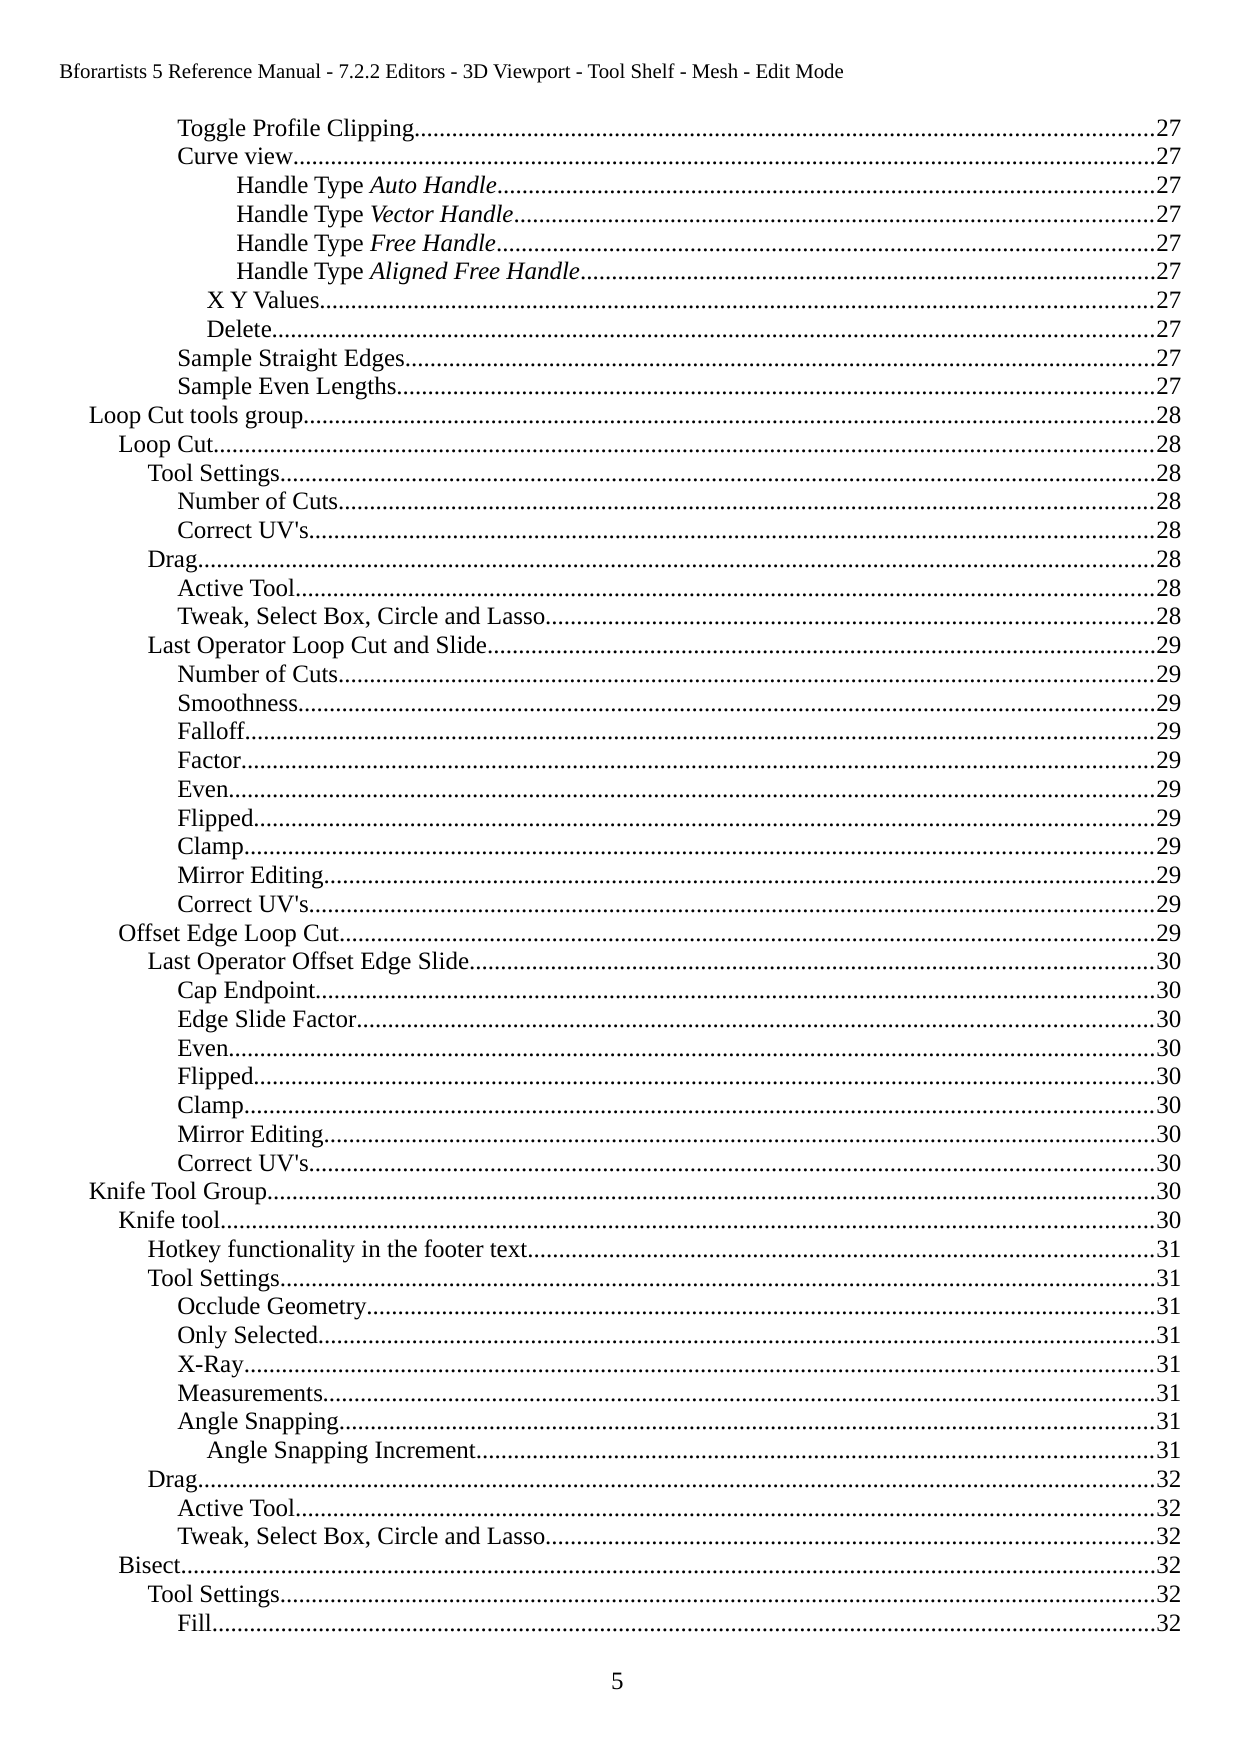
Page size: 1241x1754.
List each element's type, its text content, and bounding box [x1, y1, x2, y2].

text Active Tool 32 [177, 1493, 1181, 1521]
text Only Selected 31 [177, 1320, 1181, 1349]
text Tool Settings 28 [147, 458, 1181, 486]
text Toggle Profile Clipping 27 [177, 113, 1181, 141]
text Handle Type Auto Handle 27 [236, 170, 1181, 199]
text Even 29 [177, 774, 1181, 803]
text Sample Straight Edges 27 [177, 343, 1181, 371]
text X-Ray 31 [177, 1349, 1181, 1378]
text Tool Settings 31 [147, 1263, 1181, 1291]
text X Y Values 27 [206, 285, 1181, 314]
text Correct UV's 28 [177, 515, 1181, 544]
text Active Tool 28 [177, 573, 1181, 601]
text Falloff 29 [177, 716, 1181, 745]
text Mirror Editing 29 [177, 860, 1181, 889]
text Knife tool 30 [118, 1205, 1181, 1234]
text Occlude Geometry 31 [177, 1291, 1181, 1320]
text Fill 32 [177, 1608, 1181, 1636]
text Number of Cuts 29 [177, 659, 1181, 688]
text Last Operator Offset Edge Slide 30 [147, 946, 1181, 975]
text Even 30 [177, 1033, 1181, 1061]
text Delete 27 [206, 314, 1181, 343]
text Cap Endpoint 30 [177, 975, 1181, 1004]
text Handle Type Free Handle 27 [236, 228, 1181, 256]
text Angle Snapping 31 [177, 1406, 1181, 1435]
text Offset Edge Loop Cut 29 [118, 918, 1181, 946]
text Knife Tool Group 30 [88, 1176, 1181, 1205]
text Measurements 31 [177, 1378, 1181, 1406]
text Last Operator Loop Cut and Slide 29 [147, 630, 1181, 659]
text Factor 29 [177, 745, 1181, 774]
text Handle Type Aligned Free Handle 27 [236, 256, 1181, 285]
text Tweak, Select Box, Circle and Lasso 28 [177, 601, 1181, 630]
text Number of Cuts 28 [177, 486, 1181, 515]
text Flipped 29 [177, 803, 1181, 831]
text Correct UV's 29 [177, 889, 1181, 918]
text Flipped 30 [177, 1061, 1181, 1090]
text Clamp 29 [177, 831, 1181, 860]
text Smoothness 29 [177, 688, 1181, 716]
text Mirror Editing 30 [177, 1119, 1181, 1148]
text Tweak, Select Box, Circle and Lasso 32 [177, 1521, 1181, 1550]
text Correct UV's 30 [177, 1148, 1181, 1176]
text Curve view 27 [177, 141, 1181, 170]
text Hotkey functionality in the footer text 31 [147, 1234, 1181, 1263]
text Sample Even Lengths 27 [177, 371, 1181, 400]
text Tool Settings 32 [147, 1579, 1181, 1608]
text Drag 32 [147, 1464, 1181, 1493]
text Drag 28 [147, 544, 1181, 573]
text Loop Cut tools group 28 [88, 400, 1181, 429]
text Clamp 30 [177, 1090, 1181, 1119]
text Handle Type Vector Handle 27 [236, 199, 1181, 228]
text Edge Slide Factor 30 [177, 1004, 1181, 1033]
text Angle Snapping Increment 31 [206, 1435, 1181, 1464]
text Bisect 32 [118, 1550, 1181, 1579]
text Loop Cut 28 [118, 429, 1181, 458]
